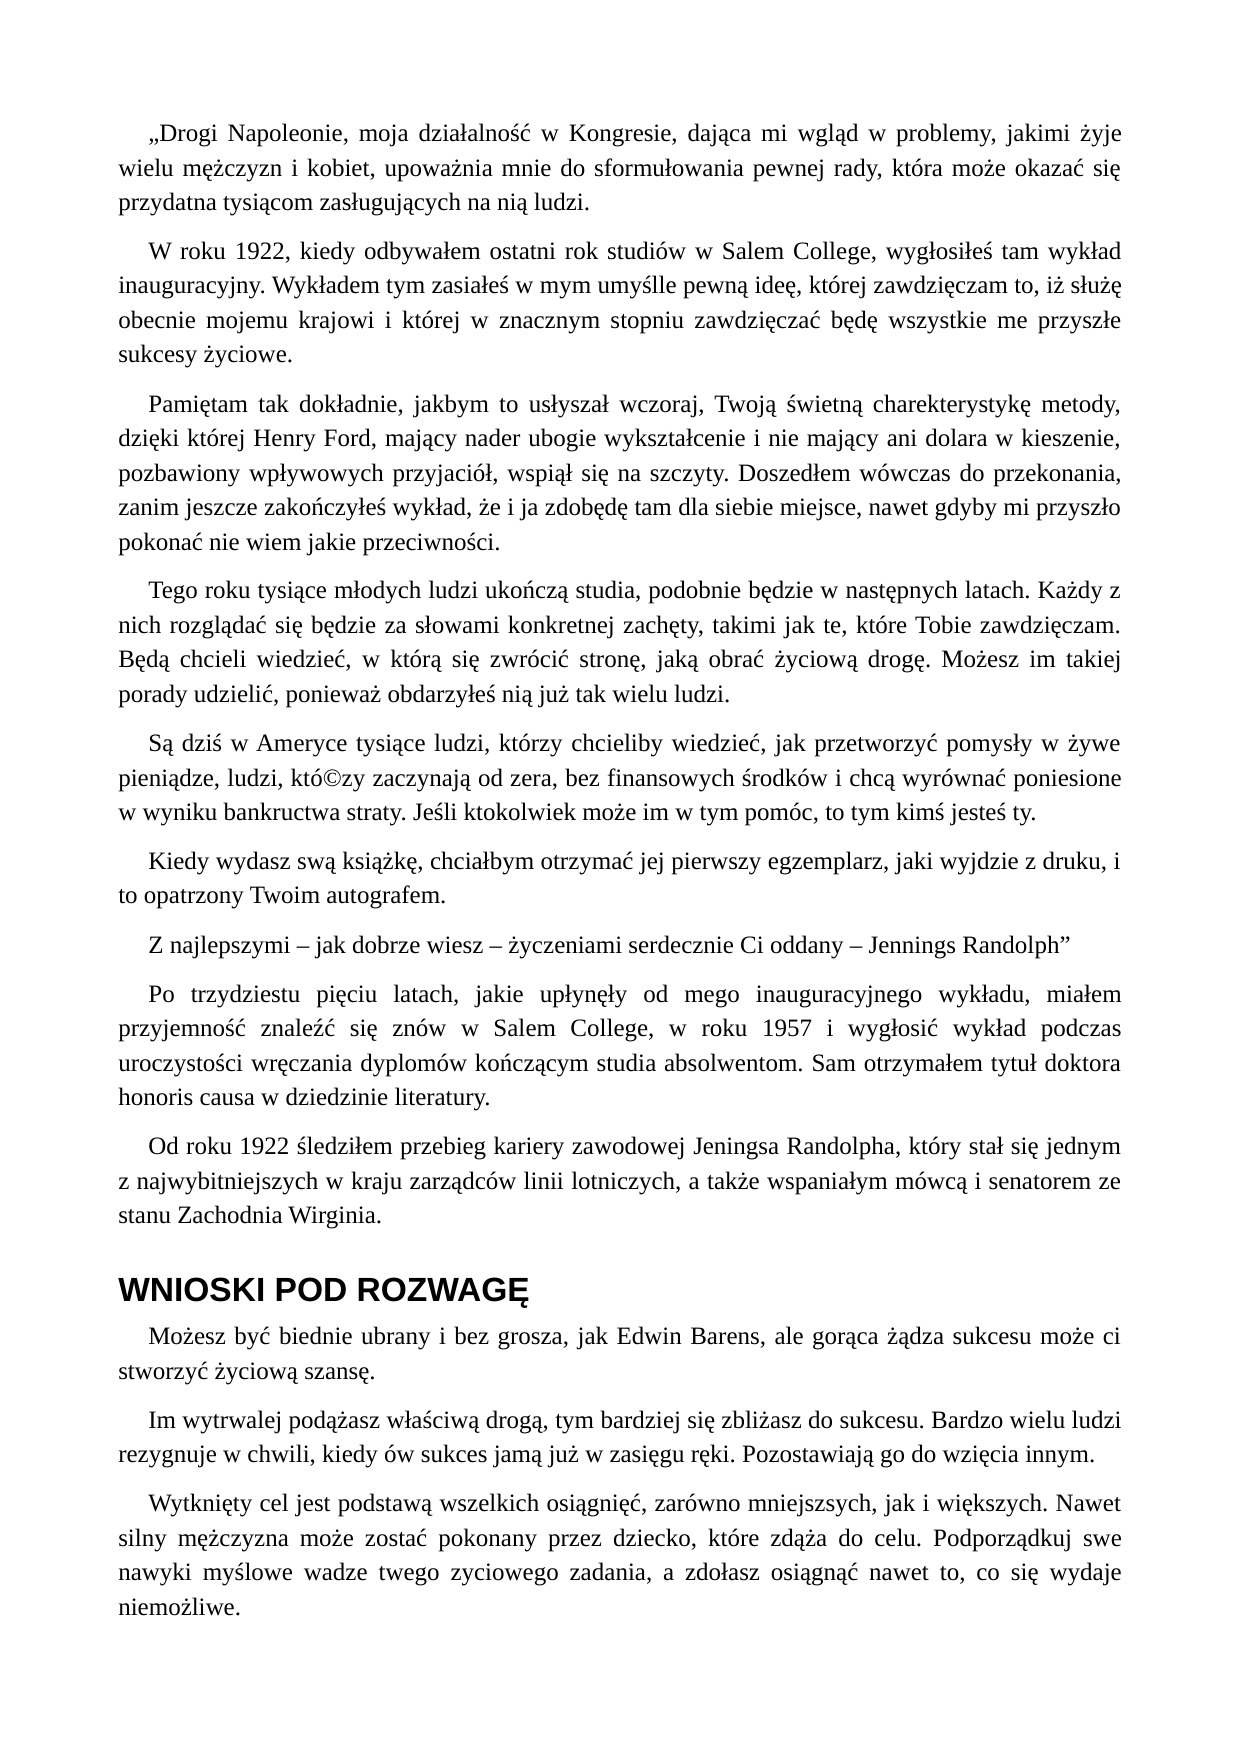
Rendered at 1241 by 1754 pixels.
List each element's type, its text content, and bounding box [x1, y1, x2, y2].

text Im wytrwalej podążasz właściwą drogą, tym bardziej się zbliżasz do sukcesu. Bardzo wielu ludzi rezygnuje w chwili, kiedy ów sukces jamą już w zasięgu ręki. Pozostawiają go do wzięcia innym. [118, 1405, 1122, 1468]
text Po trzydziestu pięciu latach, jakie upłynęły od mego inauguracyjnego wykładu, miałem przyjemność znaleźć się znów w Salem College, w roku 1957 i wygłosić wykład podczas uroczystości wręczania dyplomów kończącym studia absolwentom. Sam otrzymałem tytuł doktora honoris causa w dziedzinie literatury. [118, 979, 1122, 1111]
text Z najlepszymi – jak dobrze wiesz – życzeniami serdecznie Ci oddany – Jennings Randolph” [118, 930, 1122, 958]
text W roku 1922, kiedy odbywałem ostatni rok studiów w Salem College, wygłosiłeś tam wykład inauguracyjny. Wykładem tym zasiałeś w mym umyślle pewną ideę, której zawdzięczam to, iż służę obecnie mojemu krajowi i której w znacznym stopniu zawdzięczać będę wszystkie me przyszłe sukcesy życiowe. [118, 236, 1122, 368]
text Pamiętam tak dokładnie, jakbym to usłyszał wczoraj, Twoją świetną charekterystykę metody, dzięki której Henry Ford, mający nader ubogie wykształcenie i nie mający ani dolara w kieszenie, pozbawiony wpływowych przyjaciół, wspiął się na szczyty. Doszedłem wówczas do przekonania, zanim jeszcze zakończyłeś wykład, że i ja zdobędę tam dla siebie miejsce, nawet gdyby mi przyszło pokonać nie wiem jakie przeciwności. [118, 389, 1122, 555]
text Możesz być biednie ubrany i bez grosza, jak Edwin Barens, ale gorąca żądza sukcesu może ci stworzyć życiową szansę. [118, 1321, 1122, 1384]
text „Drogi Napoleonie, moja działalność w Kongresie, dająca mi wgląd w problemy, jakimi żyje wielu mężczyzn i kobiet, upoważnia mnie do sformułowania pewnej rady, która może okazać się przydatna tysiącom zasługujących na nią ludzi. [118, 118, 1122, 216]
text Kiedy wydasz swą książkę, chciałbym otrzymać jej pierwszy egzemplarz, jaki wyjdzie z druku, i to opatrzony Twoim autografem. [118, 846, 1122, 909]
text Tego roku tysiące młodych ludzi ukończą studia, podobnie będzie w następnych latach. Każdy z nich rozglądać się będzie za słowami konkretnej zachęty, takimi jak te, które Tobie zawdzięczam. Będą chcieli wiedzieć, w którą się zwrócić stronę, jaką obrać życiową drogę. Możesz im takiej porady udzielić, ponieważ obdarzyłeś nią już tak wielu ludzi. [118, 576, 1122, 708]
text Są dziś w Ameryce tysiące ludzi, którzy chcieliby wiedzieć, jak przetworzyć pomysły w żywe pieniądze, ludzi, któ©zy zaczynają od zera, bez finansowych środków i chcą wyrównać poniesione w wyniku bankructwa straty. Jeśli ktokolwiek może im w tym pomóc, to tym kimś jesteś ty. [118, 728, 1122, 826]
text Wytknięty cel jest podstawą wszelkich osiągnięć, zarówno mniejszsych, jak i większych. Nawet silny mężczyzna może zostać pokonany przez dziecko, które zdąża do celu. Podporządkuj swe nawyki myślowe wadze twego zyciowego zadania, a zdołasz osiągnąć nawet to, co się wydaje niemożliwe. [118, 1488, 1122, 1621]
subtitle WNIOSKI POD ROZWAGĘ [118, 1270, 1122, 1309]
text Od roku 1922 śledziłem przebieg kariery zawodowej Jeningsa Randolpha, który stał się jednym z najwybitniejszych w kraju zarządców linii lotniczych, a także wspaniałym mówcą i senatorem ze stanu Zachodnia Wirginia. [118, 1131, 1122, 1229]
